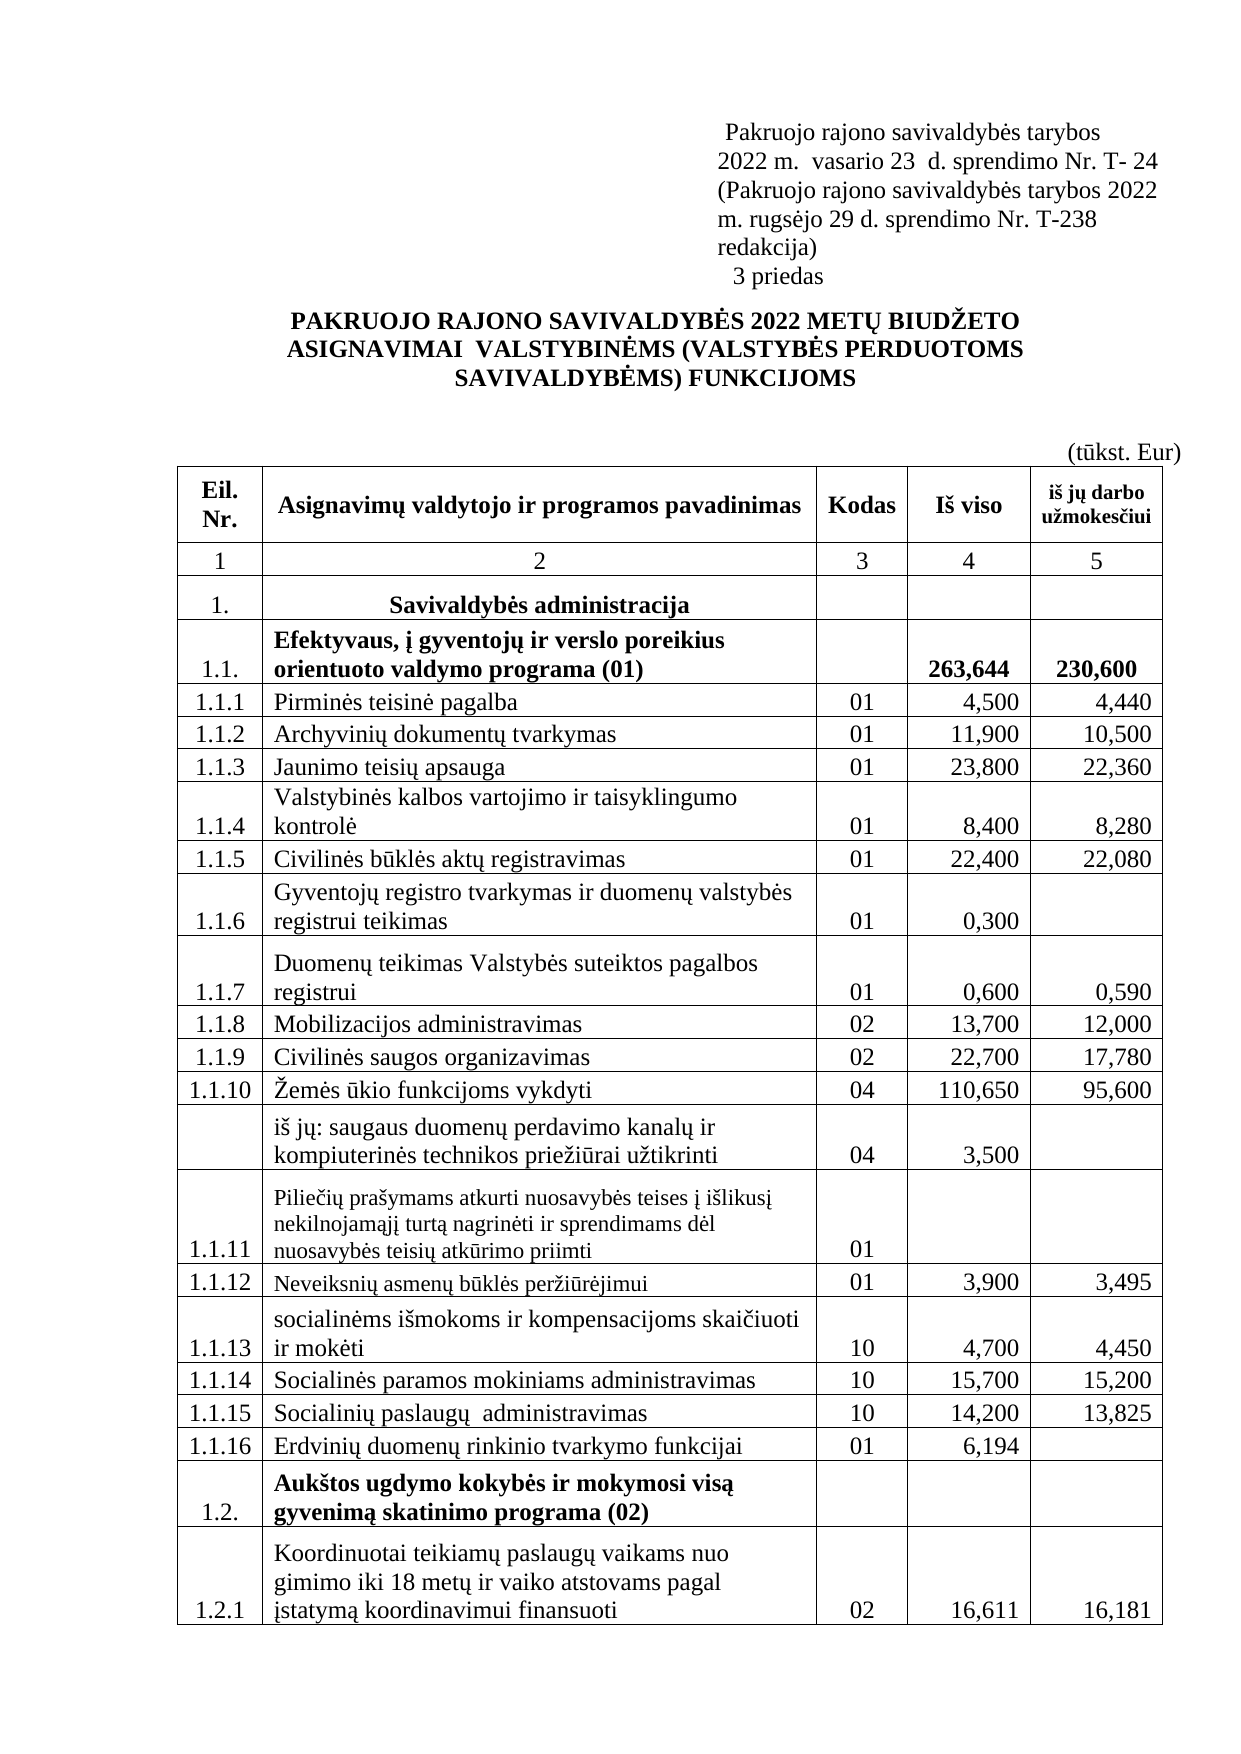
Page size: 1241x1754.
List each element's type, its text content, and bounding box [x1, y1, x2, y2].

table_cell 1.1.8 [178, 1006, 262, 1038]
table_cell 0,600 [908, 936, 1030, 1005]
table_cell 4,440 [1031, 684, 1162, 716]
table_cell 1. [178, 576, 262, 619]
table_cell 8,400 [908, 782, 1030, 840]
table_cell 95,600 [1031, 1072, 1162, 1104]
table_cell [908, 576, 1030, 619]
table_cell 1.1.4 [178, 782, 262, 840]
table_cell 5 [1031, 543, 1162, 575]
table_cell 01 [817, 782, 907, 840]
table_cell Neveiksnių asmenų būklės peržiūrėjimui [263, 1264, 816, 1296]
table_cell [817, 620, 907, 683]
table_cell 23,800 [908, 749, 1030, 781]
table_cell 01 [817, 874, 907, 935]
table_cell 1.1. [178, 620, 262, 683]
text (tūkst. Eur) [177, 437, 1181, 466]
table_cell 01 [817, 841, 907, 872]
table_cell 3 [817, 543, 907, 575]
text 2022 m. vasario 23 d. sprendimo Nr. T- 24 [717, 146, 1181, 175]
table_cell [817, 576, 907, 619]
table_header iš jų darbo užmokesčiui [1031, 467, 1162, 542]
table_cell Efektyvaus, į gyventojų ir verslo poreikius orientuoto valdymo programa (01) [263, 620, 816, 683]
table_cell 3,500 [908, 1105, 1030, 1169]
table_cell 1.1.16 [178, 1428, 262, 1460]
table_cell 110,650 [908, 1072, 1030, 1104]
table_header PAKRUOJO RAJONO SAVIVALDYBĖS 2022 METŲ BIUDŽETO ASIGNAVIMAI VALSTYBINĖMS (VALSTYBĖS PERDUOTOMS SAVIVALDYBĖMS) FUNKCIJOMS [189, 290, 1122, 408]
table_cell 0,590 [1031, 936, 1162, 1005]
table_cell 22,700 [908, 1039, 1030, 1071]
table_header Asignavimų valdytojo ir programos pavadinimas [263, 467, 816, 542]
table_cell 13,825 [1031, 1395, 1162, 1427]
table_cell 22,400 [908, 841, 1030, 872]
table_cell 01 [817, 749, 907, 781]
table_cell Jaunimo teisių apsauga [263, 749, 816, 781]
table_cell 4,700 [908, 1297, 1030, 1362]
table_cell Savivaldybės administracija [263, 576, 816, 619]
table_cell [817, 1461, 907, 1526]
table_cell 15,700 [908, 1363, 1030, 1394]
table_cell Civilinės būklės aktų registravimas [263, 841, 816, 872]
table_cell 1.1.3 [178, 749, 262, 781]
table_cell 10 [817, 1363, 907, 1394]
table_cell [1031, 576, 1162, 619]
table_cell 02 [817, 1527, 907, 1624]
table_cell Gyventojų registro tvarkymas ir duomenų valstybės registrui teikimas [263, 874, 816, 935]
table_cell 1.1.10 [178, 1072, 262, 1104]
table_cell 10,500 [1031, 717, 1162, 748]
table_cell 16,611 [908, 1527, 1030, 1624]
table_cell 16,181 [1031, 1527, 1162, 1624]
table_cell [1031, 1170, 1162, 1263]
table_header Eil. Nr. [178, 467, 262, 542]
table_cell [1031, 1428, 1162, 1460]
table_cell 0,300 [908, 874, 1030, 935]
table_cell [1031, 1105, 1162, 1169]
table_cell 22,360 [1031, 749, 1162, 781]
table_cell [1031, 1461, 1162, 1526]
table_header Iš viso [908, 467, 1030, 542]
table_cell 11,900 [908, 717, 1030, 748]
table_cell 1 [178, 543, 262, 575]
table_cell 1.1.12 [178, 1264, 262, 1296]
table_cell 1.1.6 [178, 874, 262, 935]
table_cell 1.1.2 [178, 717, 262, 748]
table_cell 6,194 [908, 1428, 1030, 1460]
table_cell 4,500 [908, 684, 1030, 716]
table_cell 01 [817, 717, 907, 748]
table_cell 10 [817, 1297, 907, 1362]
table_cell 1.1.14 [178, 1363, 262, 1394]
table_cell 13,700 [908, 1006, 1030, 1038]
table_cell [908, 1170, 1030, 1263]
table_cell 3,900 [908, 1264, 1030, 1296]
table_cell 12,000 [1031, 1006, 1162, 1038]
table_cell 4 [908, 543, 1030, 575]
table_cell 1.1.15 [178, 1395, 262, 1427]
table_cell 02 [817, 1039, 907, 1071]
table_cell [908, 1461, 1030, 1526]
table_cell Socialinės paramos mokiniams administravimas [263, 1363, 816, 1394]
table_cell 01 [817, 1170, 907, 1263]
table_cell 01 [817, 684, 907, 716]
table_cell 01 [817, 936, 907, 1005]
table_cell 15,200 [1031, 1363, 1162, 1394]
table_cell 01 [817, 1264, 907, 1296]
text 3 priedas [177, 261, 1181, 290]
table_cell 1.2. [178, 1461, 262, 1526]
table_cell 1.1.7 [178, 936, 262, 1005]
table_cell 1.1.9 [178, 1039, 262, 1071]
table_cell Žemės ūkio funkcijoms vykdyti [263, 1072, 816, 1104]
table_cell Civilinės saugos organizavimas [263, 1039, 816, 1071]
table_cell [1031, 874, 1162, 935]
table_cell 1.1.1 [178, 684, 262, 716]
text Pakruojo rajono savivaldybės tarybos [312, 117, 1181, 146]
table_cell 1.1.5 [178, 841, 262, 872]
table_cell 17,780 [1031, 1039, 1162, 1071]
table_cell Valstybinės kalbos vartojimo ir taisyklingumo kontrolė [263, 782, 816, 840]
table_cell Erdvinių duomenų rinkinio tvarkymo funkcijai [263, 1428, 816, 1460]
table_cell 01 [817, 1428, 907, 1460]
table_header Kodas [817, 467, 907, 542]
table_cell 1.1.13 [178, 1297, 262, 1362]
table_cell Duomenų teikimas Valstybės suteiktos pagalbos registrui [263, 936, 816, 1005]
table_cell 263,644 [908, 620, 1030, 683]
table_cell socialinėms išmokoms ir kompensacijoms skaičiuoti ir mokėti [263, 1297, 816, 1362]
table_cell 2 [263, 543, 816, 575]
table_cell Aukštos ugdymo kokybės ir mokymosi visą gyvenimą skatinimo programa (02) [263, 1461, 816, 1526]
table_cell 22,080 [1031, 841, 1162, 872]
table_cell 14,200 [908, 1395, 1030, 1427]
table_cell 04 [817, 1105, 907, 1169]
table_cell 02 [817, 1006, 907, 1038]
table_cell Mobilizacijos administravimas [263, 1006, 816, 1038]
table_cell Piliečių prašymams atkurti nuosavybės teises į išlikusį nekilnojamąjį turtą nagrinėti ir sprendimams dėl nuosavybės teisių atkūrimo priimti [263, 1170, 816, 1263]
table_cell Pirminės teisinė pagalba [263, 684, 816, 716]
table_cell 04 [817, 1072, 907, 1104]
table_cell [178, 1105, 262, 1169]
table_cell 230,600 [1031, 620, 1162, 683]
table_cell Archyvinių dokumentų tvarkymas [263, 717, 816, 748]
text (Pakruojo rajono savivaldybės tarybos 2022 m. rugsėjo 29 d. sprendimo Nr. T-238 [717, 175, 1181, 232]
text redakcija) [717, 232, 1181, 261]
table_cell 3,495 [1031, 1264, 1162, 1296]
table_cell 10 [817, 1395, 907, 1427]
table_cell 8,280 [1031, 782, 1162, 840]
table_cell 1.2.1 [178, 1527, 262, 1624]
table_cell Socialinių paslaugų administravimas [263, 1395, 816, 1427]
table_cell 4,450 [1031, 1297, 1162, 1362]
table_cell Koordinuotai teikiamų paslaugų vaikams nuo gimimo iki 18 metų ir vaiko atstovams pagal įstatymą koordinavimui finansuoti [263, 1527, 816, 1624]
table_cell iš jų: saugaus duomenų perdavimo kanalų ir kompiuterinės technikos priežiūrai užtikrinti [263, 1105, 816, 1169]
table_cell 1.1.11 [178, 1170, 262, 1263]
